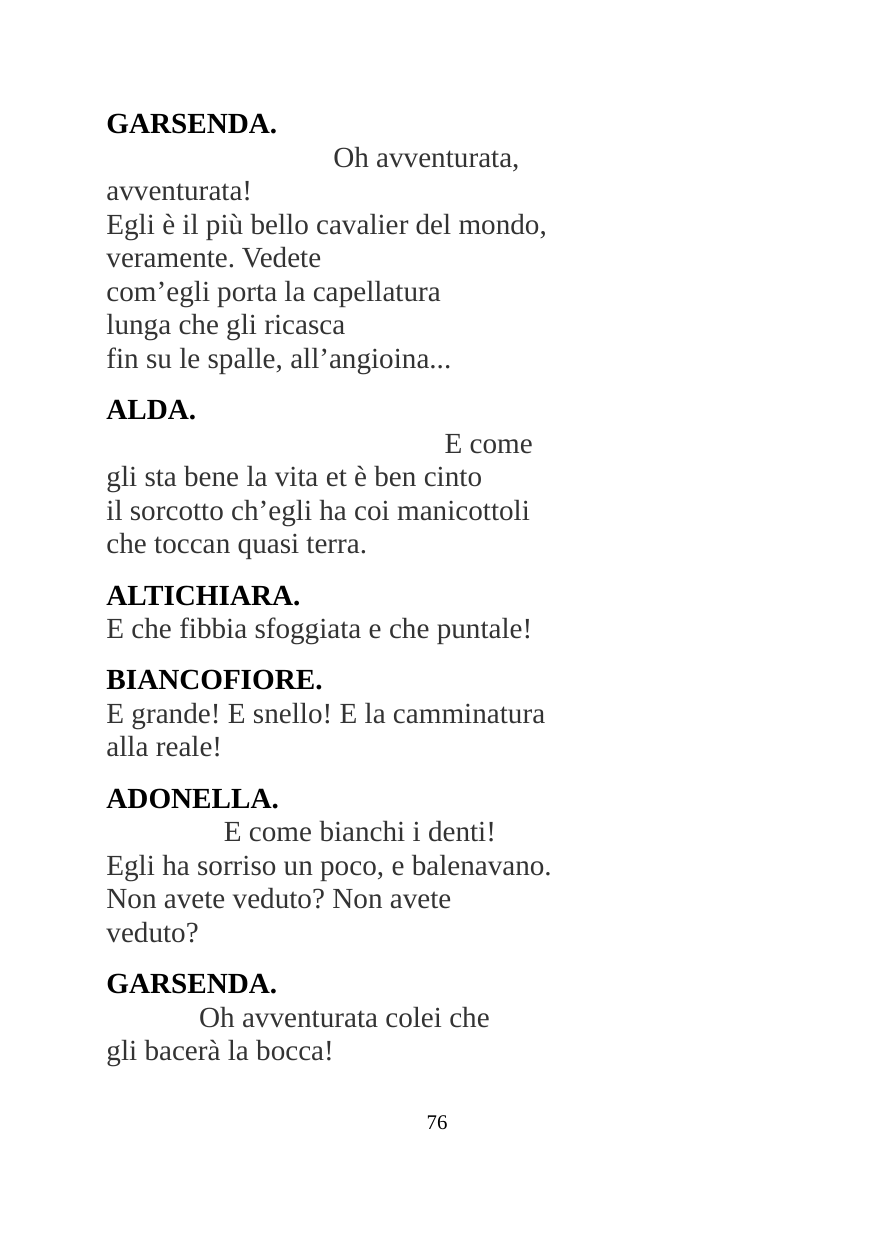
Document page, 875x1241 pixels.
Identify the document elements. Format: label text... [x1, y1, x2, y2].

text Oh avventurata, [333, 140, 767, 173]
text BIANCOFIORE. [106, 662, 767, 696]
text ALDA. [106, 392, 767, 426]
text E come bianchi i denti! [224, 814, 767, 848]
text gli bacerà la bocca! [106, 1033, 767, 1067]
text gli sta bene la vita et è ben cinto il sorcotto ch’egli ha coi manicottoli che toccan quasi terra. [106, 459, 767, 560]
text GARSENDA. [106, 106, 767, 140]
text ADONELLA. [106, 781, 767, 814]
text avventurata! Egli è il più bello cavalier del mondo, veramente. Vedete com’egli porta la capellatura lunga che gli ricasca fin su le spalle, all’angioina... [106, 173, 767, 374]
text Oh avventurata colei che [199, 1000, 767, 1033]
text ALTICHIARA. [106, 578, 767, 611]
text E grande! E snello! E la camminatura alla reale! [106, 696, 767, 763]
text E come [444, 426, 767, 459]
text E che fibbia sfoggiata e che puntale! [106, 611, 767, 645]
text Egli ha sorriso un poco, e balenavano. Non avete veduto? Non avete veduto? [106, 848, 767, 948]
text GARSENDA. [106, 966, 767, 1000]
